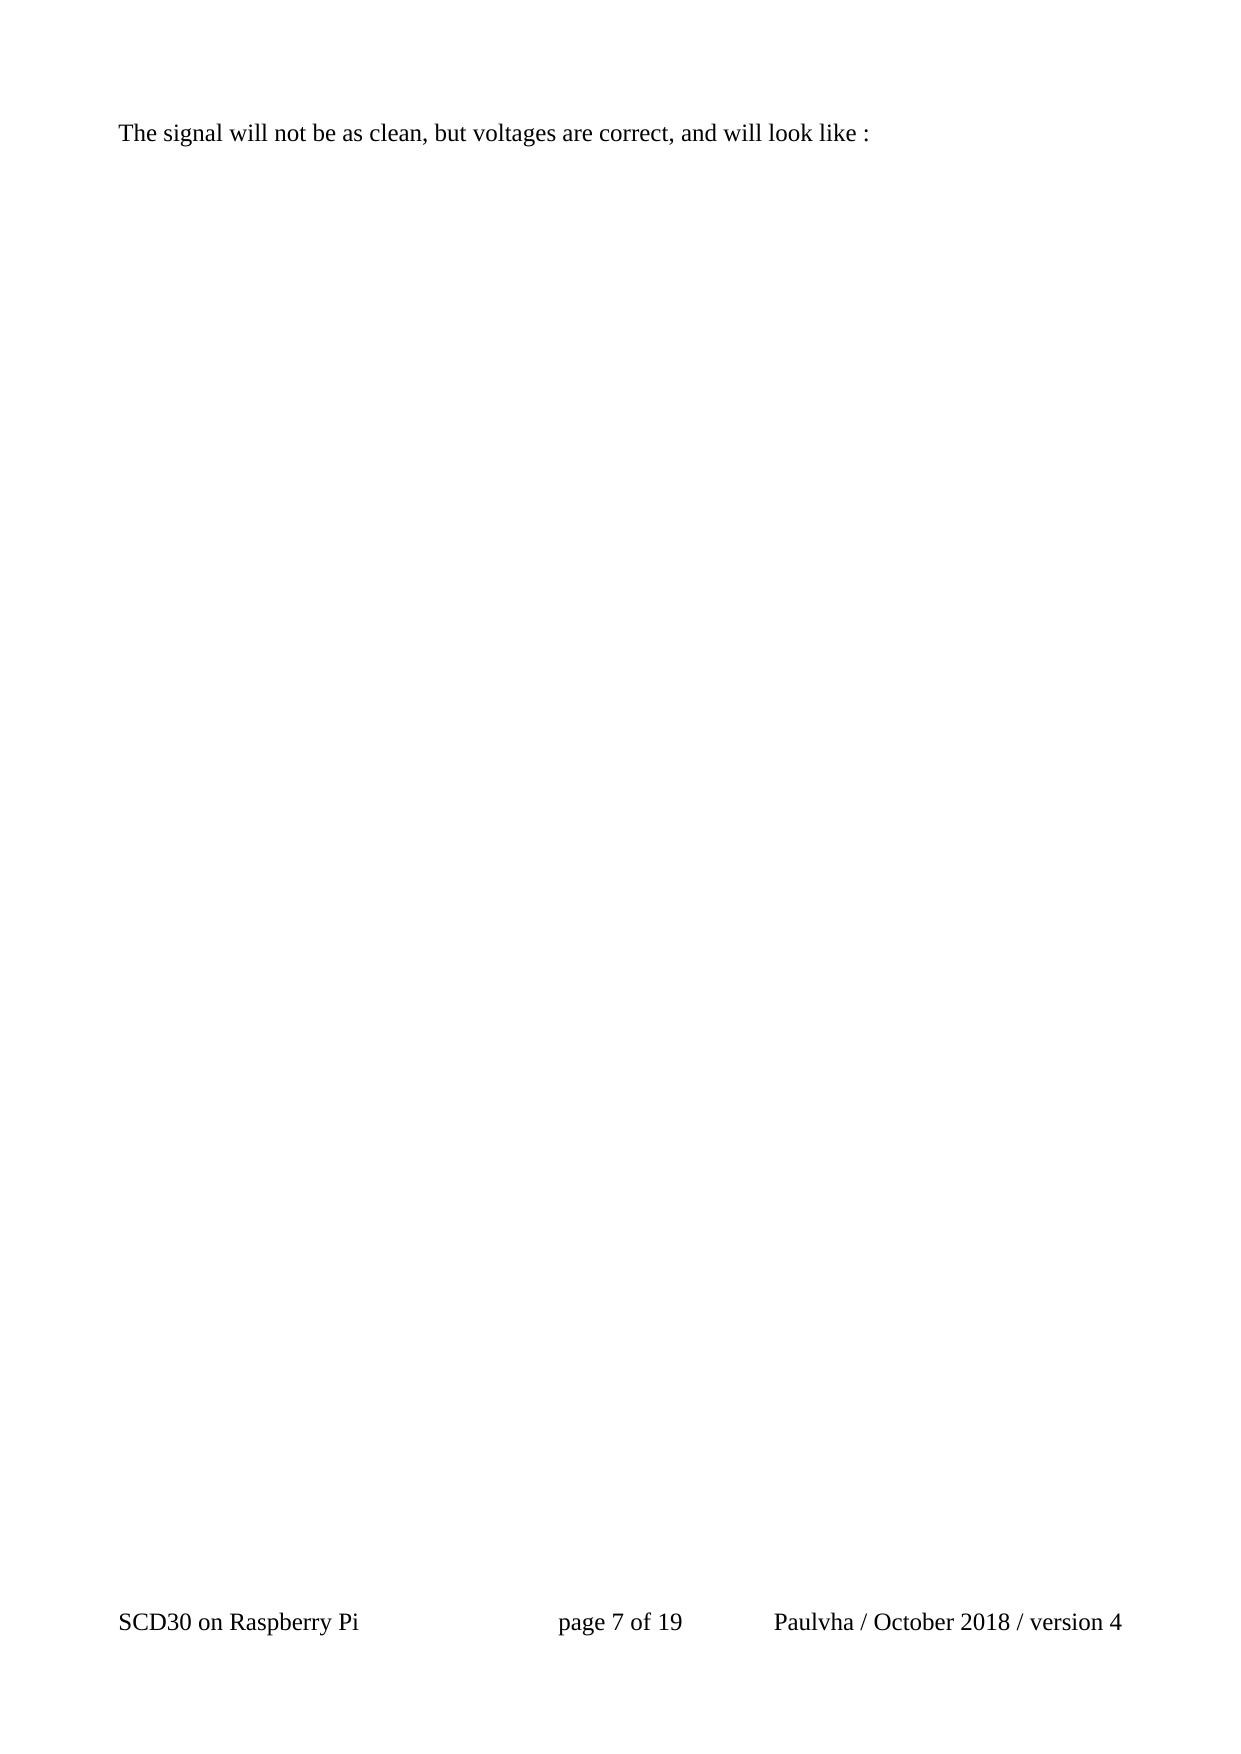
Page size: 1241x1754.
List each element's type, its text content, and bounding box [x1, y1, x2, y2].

text The signal will not be as clean, but voltages are correct, and will look like : [118, 118, 1122, 147]
